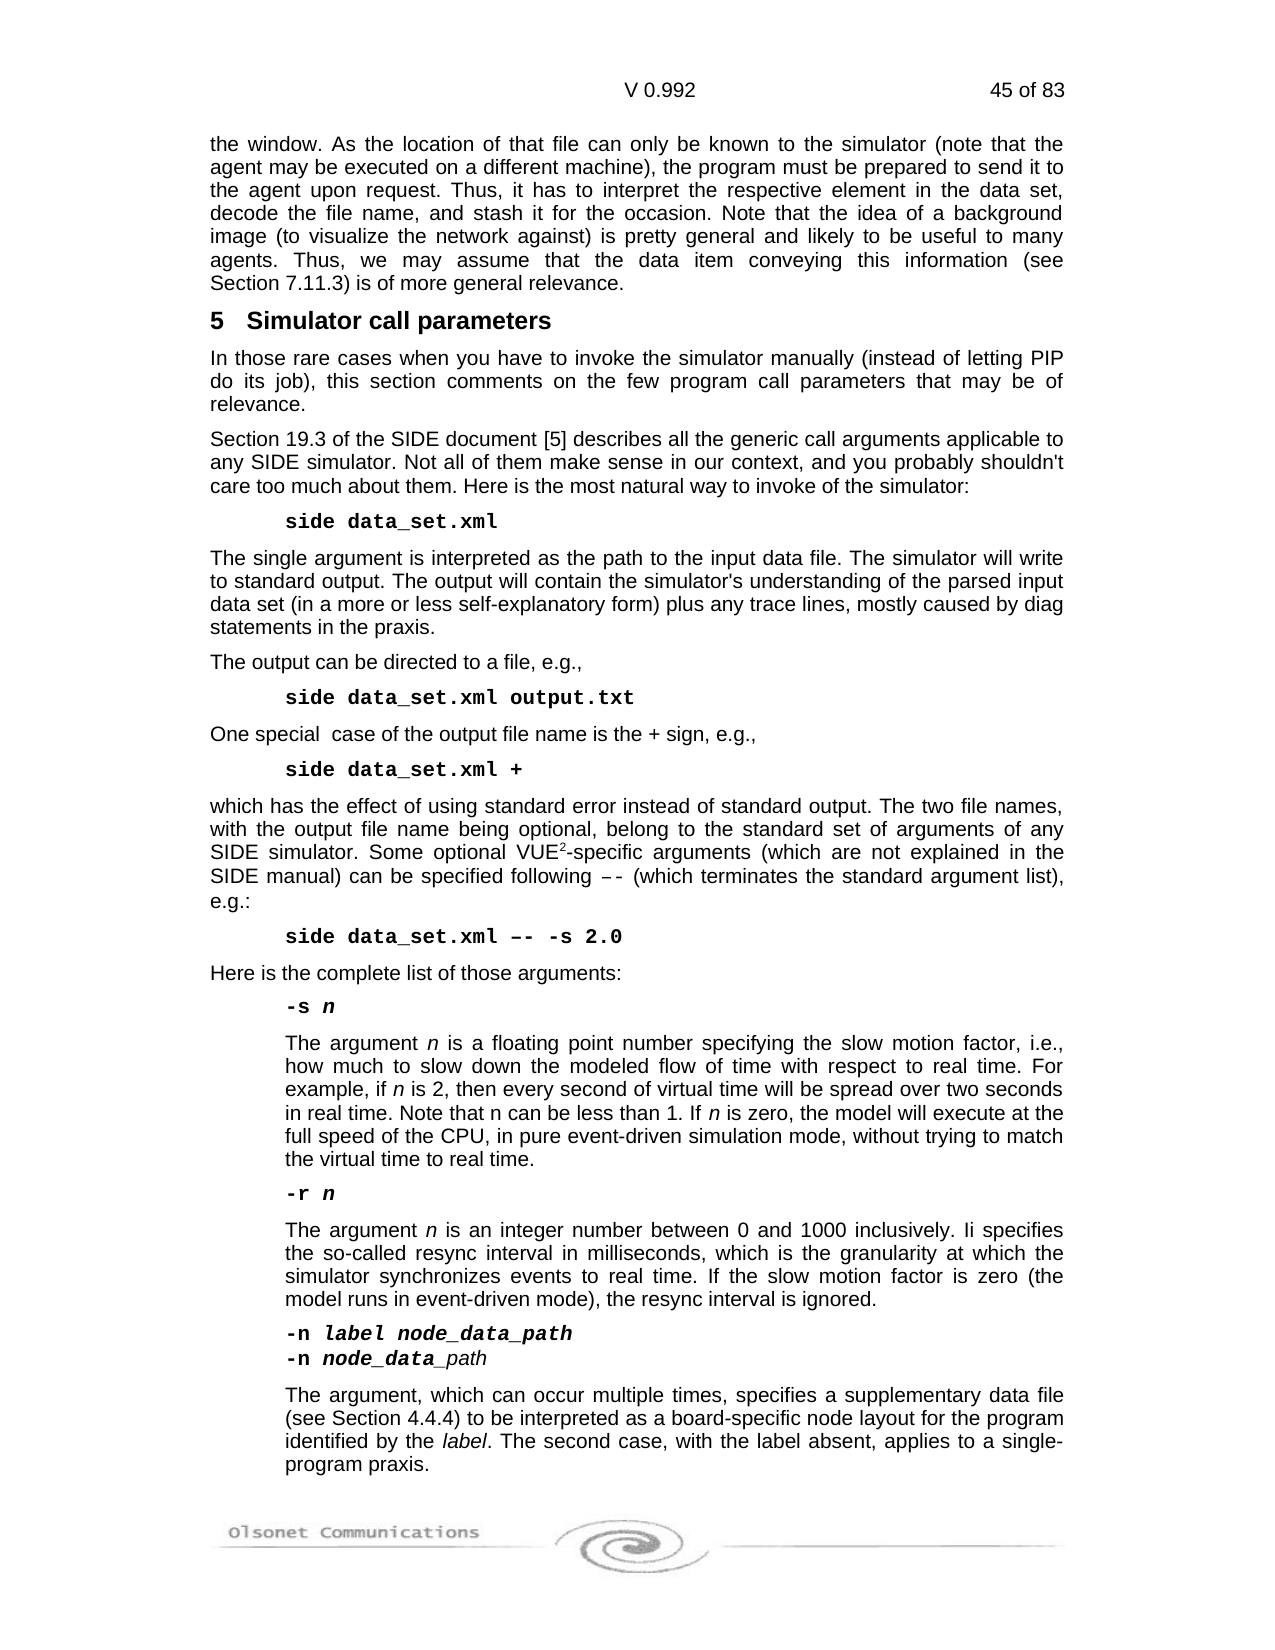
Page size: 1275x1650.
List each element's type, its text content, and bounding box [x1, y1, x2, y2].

text -n node_data_path [285, 1346, 1065, 1372]
picture [210, 1504, 1065, 1596]
text which has the effect of using standard error instead of standard output. The two file names, with the output file name being optional, belong to the standard set of arguments of any SIDE simulator. Some optional VUE2-specific arguments (which are not explained in the SIDE manual) can be specified following –- (which terminates the standard argument list), e.g.: [210, 794, 1065, 912]
text side data_set.xml –- -s 2.0 [210, 924, 1065, 949]
text In those rare cases when you have to invoke the simulator manually (instead of letting PIP do its job), this section comments on the few program call parameters that may be of relevance. [210, 346, 1065, 416]
text The single argument is interpreted as the path to the input data file. The simulator will write to standard output. The output will contain the simulator's understanding of the parsed input data set (in a more or less self-explanatory form) plus any trace lines, mostly caused by diag statements in the praxis. [210, 546, 1065, 639]
text One special case of the output file name is the + sign, e.g., [210, 723, 1065, 746]
text the window. As the location of that file can only be known to the simulator (note that the agent may be executed on a different machine), the program must be prepared to send it to the agent upon request. Thus, it has to interpret the respective element in the data set, decode the file name, and stash it for the occasion. Note that the idea of a background image (to visualize the network against) is pretty general and likely to be useful to many agents. Thus, we may assume that the data item conveying this information (see Section 7.11.3) is of more general relevance. [210, 132, 1065, 295]
text The argument n is a floating point number specifying the slow motion factor, i.e., how much to slow down the modeled flow of time with respect to real time. For example, if n is 2, then every second of virtual time will be spread over two seconds in real time. Note that n can be less than 1. If n is zero, the model will execute at the full speed of the CPU, in pure event-driven simulation mode, without trying to match the virtual time to real time. [285, 1032, 1065, 1171]
text side data_set.xml + [210, 758, 1065, 783]
text side data_set.xml output.txt [210, 686, 1065, 711]
text The argument n is an integer number between 0 and 1000 inclusively. Ii specifies the so-called resync interval in milliseconds, which is the granularity at which the simulator synchronizes events to real time. If the slow motion factor is zero (the model runs in event-driven mode), the resync interval is ignored. [285, 1218, 1065, 1311]
text side data_set.xml [210, 509, 1065, 534]
subtitle Simulator call parameters [210, 307, 1065, 334]
text -r n [285, 1183, 1065, 1206]
text The output can be directed to a file, e.g., [210, 651, 1065, 674]
text -n label node_data_path [285, 1323, 1065, 1346]
text Section 19.3 of the SIDE document [5] describes all the generic call arguments applicable to any SIDE simulator. Not all of them make sense in our context, and you probably shouldn't care too much about them. Here is the most natural way to invoke of the simulator: [210, 428, 1065, 497]
text -s n [285, 996, 1065, 1020]
text Here is the complete list of those arguments: [210, 961, 1065, 984]
text The argument, which can occur multiple times, specifies a supplementary data file (see Section 4.4.4) to be interpreted as a board-specific node layout for the program identified by the label. The second case, with the label absent, applies to a single-program praxis. [285, 1383, 1065, 1476]
